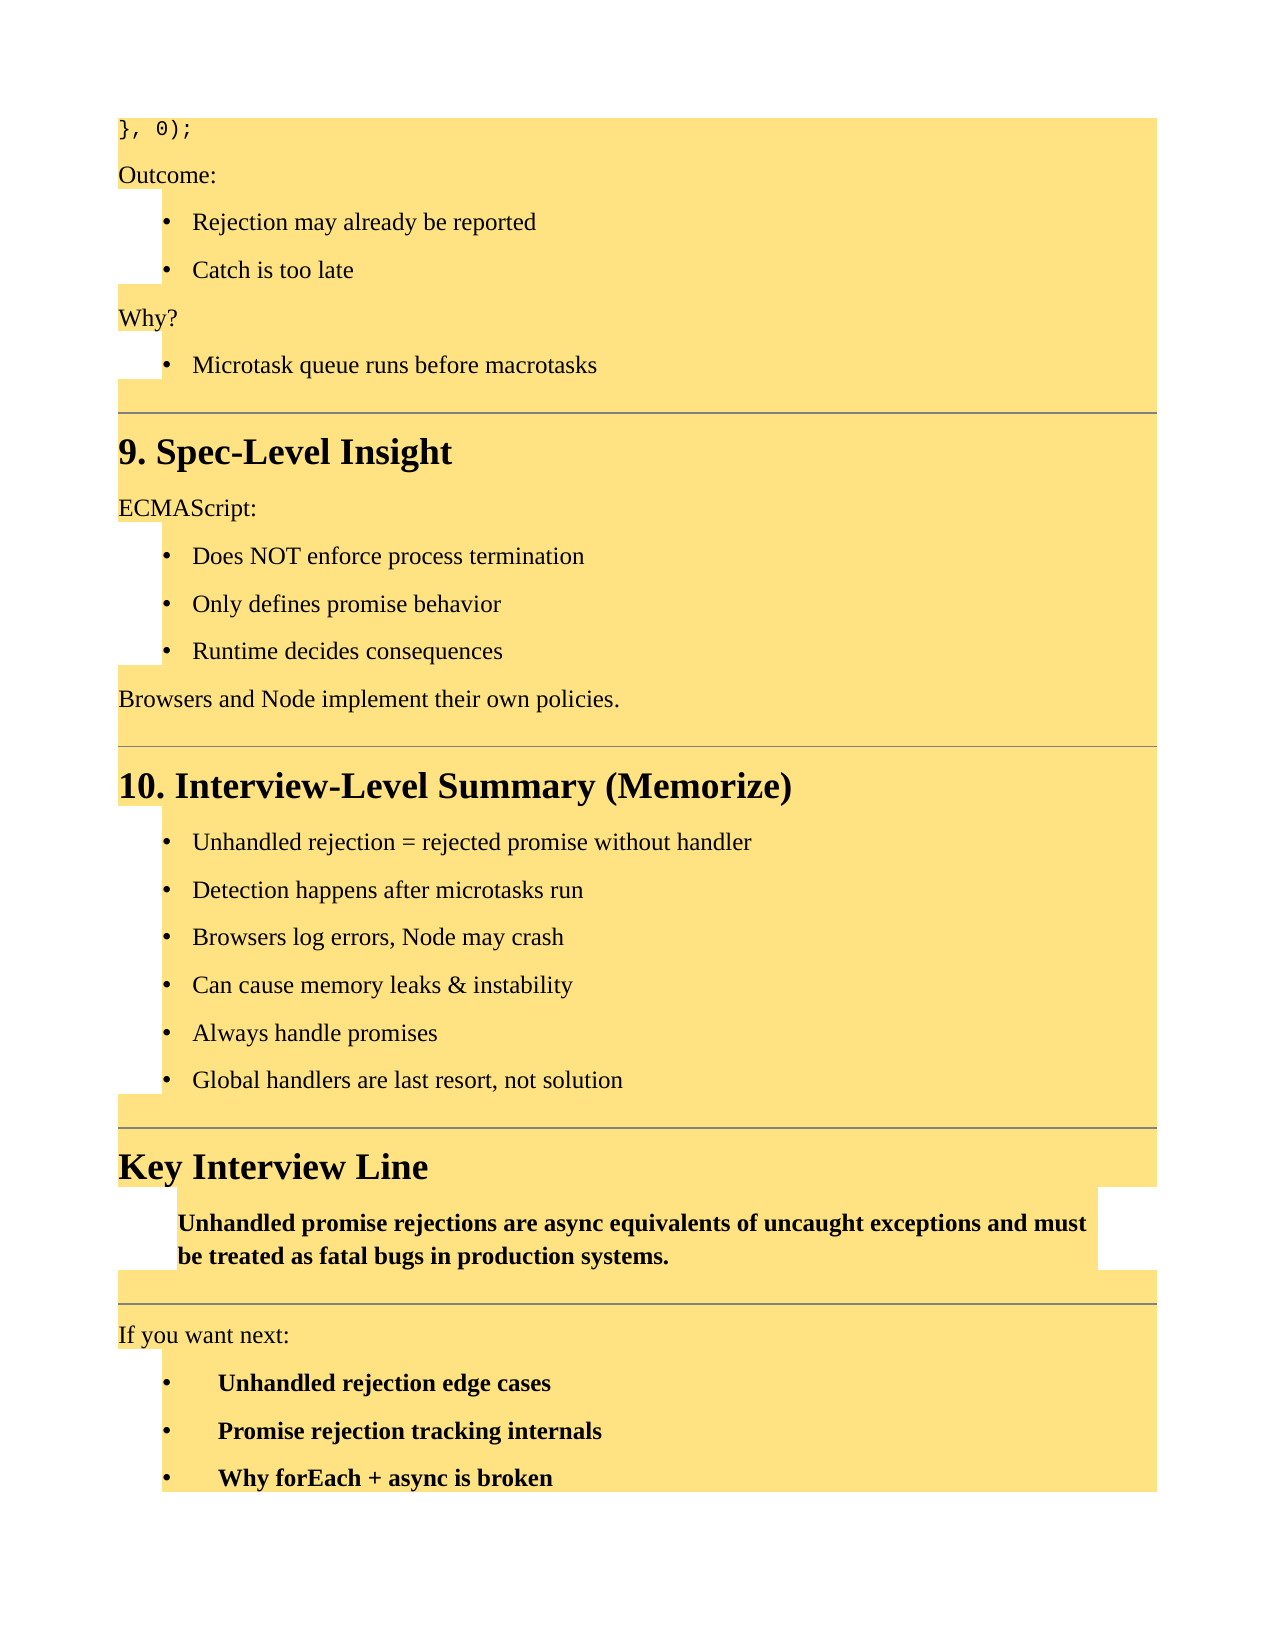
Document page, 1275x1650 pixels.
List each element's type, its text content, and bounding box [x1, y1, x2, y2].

text Outcome: [118, 160, 1157, 189]
text Why? [118, 303, 1157, 331]
subtitle 9. Spec-Level Insight [118, 429, 1157, 472]
list Runtime decides consequences [162, 636, 1157, 665]
text }, 0); [118, 118, 1157, 142]
list Global handlers are last resort, not solution [162, 1065, 1157, 1094]
text Browsers and Node implement their own policies. [118, 684, 1157, 713]
subtitle 10. Interview-Level Summary (Memorize) [118, 763, 1157, 806]
list 🔥 Why forEach + async is broken [162, 1463, 1157, 1492]
list Detection happens after microtasks run [162, 875, 1157, 903]
text ECMAScript: [118, 493, 1157, 522]
list 🔥 Promise rejection tracking internals [162, 1416, 1157, 1444]
text If you want next: [118, 1321, 1157, 1349]
list Always handle promises [162, 1018, 1157, 1046]
list Browsers log errors, Node may crash [162, 922, 1157, 951]
list Does NOT enforce process termination [162, 541, 1157, 570]
list Catch is too late [162, 255, 1157, 284]
list Can cause memory leaks & instability [162, 970, 1157, 999]
list Microtask queue runs before macrotasks [162, 350, 1157, 379]
list Unhandled rejection = rejected promise without handler [162, 827, 1157, 856]
list 🔥 Unhandled rejection edge cases [162, 1368, 1157, 1397]
text Unhandled promise rejections are async equivalents of uncaught exceptions and must be treated as fatal bugs in production systems. [177, 1208, 1098, 1270]
list Only defines promise behavior [162, 589, 1157, 617]
subtitle Key Interview Line [118, 1144, 1157, 1187]
list Rejection may already be reported [162, 207, 1157, 236]
